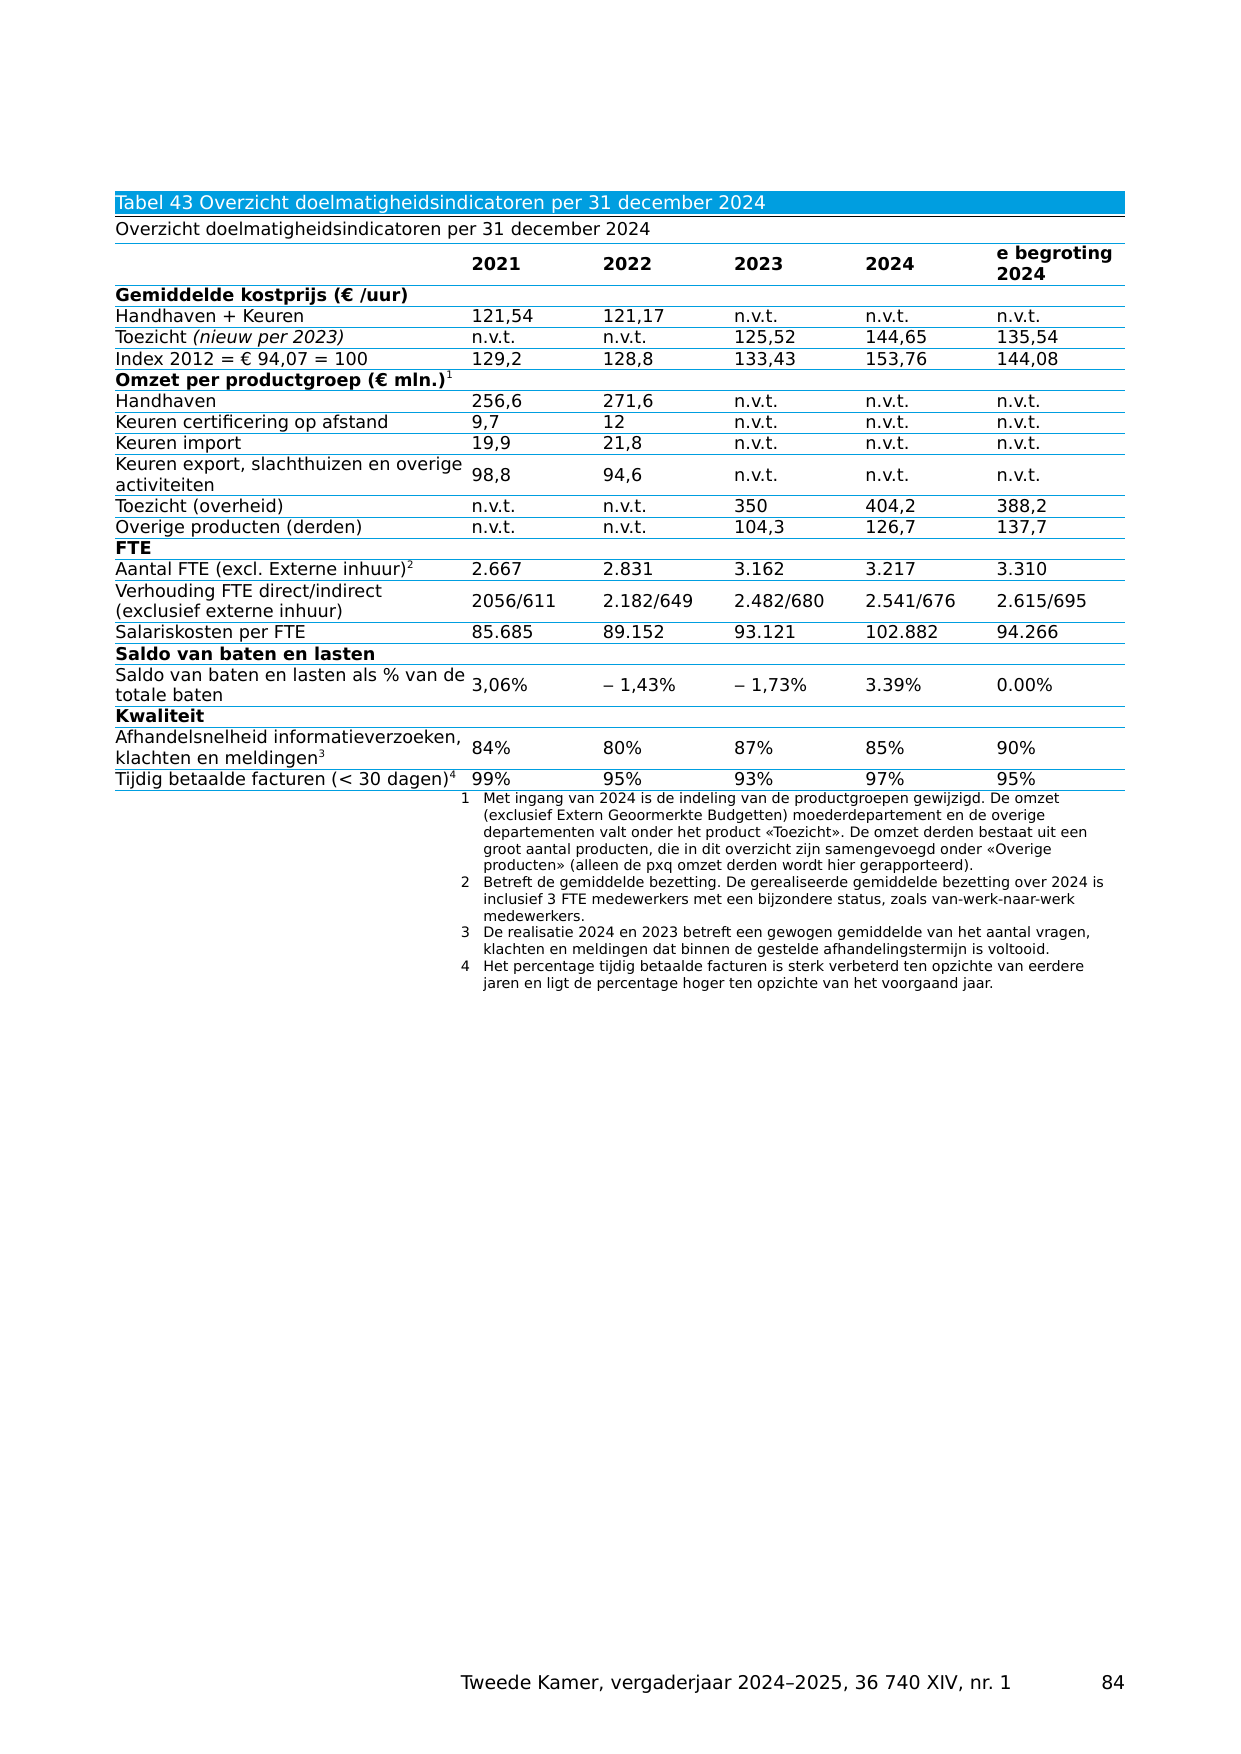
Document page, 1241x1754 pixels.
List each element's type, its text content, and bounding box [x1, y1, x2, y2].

table_cell 3.162 [731, 560, 862, 580]
table_cell Keuren import [115, 434, 468, 454]
table_cell [600, 707, 731, 727]
table_cell [862, 286, 993, 306]
table_cell 3.39% [862, 665, 993, 706]
table_cell [731, 286, 862, 306]
table_cell 94,6 [600, 455, 731, 495]
table_cell [469, 370, 600, 390]
table_cell e begroting 2024 [994, 244, 1125, 284]
table_cell 121,54 [469, 307, 600, 327]
table_cell 128,8 [600, 349, 731, 369]
table_cell [731, 644, 862, 664]
table_cell 2024 [862, 244, 993, 284]
table_cell n.v.t. [731, 307, 862, 327]
table_cell 85% [862, 728, 993, 769]
table_cell 2.182/649 [600, 581, 731, 622]
table_cell n.v.t. [469, 328, 600, 348]
table_cell 0.00% [994, 665, 1125, 706]
table_cell 256,6 [469, 391, 600, 411]
table_cell n.v.t. [994, 455, 1125, 495]
table_cell n.v.t. [731, 391, 862, 411]
table_cell [862, 707, 993, 727]
table_cell [731, 539, 862, 559]
table_cell 90% [994, 728, 1125, 769]
table_cell 144,65 [862, 328, 993, 348]
table_cell n.v.t. [994, 413, 1125, 432]
table_cell 350 [731, 496, 862, 517]
table_cell n.v.t. [862, 434, 993, 454]
table_cell 271,6 [600, 391, 731, 411]
table_cell Index 2012 = € 94,07 = 100 [115, 349, 468, 369]
table_cell 87% [731, 728, 862, 769]
table_cell FTE [115, 539, 468, 559]
table_cell Toezicht (overheid) [115, 496, 468, 517]
table_cell [469, 644, 600, 664]
table_cell Aantal FTE (excl. Externe inhuur)2 [115, 560, 468, 580]
table_cell 9,7 [469, 413, 600, 432]
table_cell n.v.t. [469, 518, 600, 538]
table_cell [994, 707, 1125, 727]
table_cell 404,2 [862, 496, 993, 517]
table_cell [600, 644, 731, 664]
table_cell n.v.t. [731, 455, 862, 495]
table_cell [994, 539, 1125, 559]
table_cell 95% [600, 770, 731, 790]
table_cell [731, 707, 862, 727]
table_cell 2.482/680 [731, 581, 862, 622]
table_cell n.v.t. [862, 307, 993, 327]
table_cell Handhaven + Keuren [115, 307, 468, 327]
table_cell 98,8 [469, 455, 600, 495]
table_cell [862, 539, 993, 559]
table_cell n.v.t. [862, 391, 993, 411]
table_cell 102.882 [862, 623, 993, 643]
table_cell 2.667 [469, 560, 600, 580]
table_cell ‒ 1,43% [600, 665, 731, 706]
list Met ingang van 2024 is de indeling van de productgroepen gewijzigd. De omzet (exclusief Extern Geoormerkte Budgetten) moederdepartement en de overige departementen valt onder het product «Toezicht». De omzet derden bestaat uit een groot aantal producten, die in dit overzicht zijn samengevoegd onder «Overige producten» (alleen de pxq omzet derden wordt hier gerapporteerd). [461, 791, 1125, 874]
table_cell Verhouding FTE direct/indirect (exclusief externe inhuur) [115, 581, 468, 622]
table_cell 133,43 [731, 349, 862, 369]
table_cell [731, 370, 862, 390]
table_cell 95% [994, 770, 1125, 790]
table_cell ‒ 1,73% [731, 665, 862, 706]
table_cell n.v.t. [994, 391, 1125, 411]
table_cell Saldo van baten en lasten als % van de totale baten [115, 665, 468, 706]
table_cell [994, 370, 1125, 390]
table_cell Keuren export, slachthuizen en overige activiteiten [115, 455, 468, 495]
table_cell 19,9 [469, 434, 600, 454]
list Het percentage tijdig betaalde facturen is sterk verbeterd ten opzichte van eerdere jaren en ligt de percentage hoger ten opzichte van het voorgaand jaar. [461, 958, 1125, 992]
table_cell 3,06% [469, 665, 600, 706]
table_cell 2.831 [600, 560, 731, 580]
table_cell n.v.t. [600, 518, 731, 538]
table_cell Overzicht doelmatigheidsindicatoren per 31 december 2024 [115, 217, 1125, 243]
table_cell [469, 286, 600, 306]
table_cell [115, 244, 468, 284]
table_cell [600, 286, 731, 306]
table_cell [600, 370, 731, 390]
table_cell [469, 707, 600, 727]
table_cell [600, 539, 731, 559]
table_cell n.v.t. [600, 328, 731, 348]
table_cell 104,3 [731, 518, 862, 538]
table_cell n.v.t. [862, 413, 993, 432]
table_cell n.v.t. [600, 496, 731, 517]
list Betreft de gemiddelde bezetting. De gerealiseerde gemiddelde bezetting over 2024 is inclusief 3 FTE medewerkers met een bijzondere status, zoals van-werk-naar-werk medewerkers. [461, 874, 1125, 924]
table_cell 144,08 [994, 349, 1125, 369]
list De realisatie 2024 en 2023 betreft een gewogen gemiddelde van het aantal vragen, klachten en meldingen dat binnen de gestelde afhandelingstermijn is voltooid. [461, 924, 1125, 958]
table_cell n.v.t. [731, 413, 862, 432]
table_cell 99% [469, 770, 600, 790]
table_cell [469, 539, 600, 559]
table_cell 94.266 [994, 623, 1125, 643]
table_cell 121,17 [600, 307, 731, 327]
table_cell Tijdig betaalde facturen (< 30 dagen)4 [115, 770, 468, 790]
table_cell 93% [731, 770, 862, 790]
table_cell 2.541/676 [862, 581, 993, 622]
table_cell 126,7 [862, 518, 993, 538]
table_cell 2.615/695 [994, 581, 1125, 622]
table_cell Omzet per productgroep (€ mln.)1 [115, 370, 468, 390]
table_cell [994, 286, 1125, 306]
table_cell Afhandelsnelheid informatieverzoeken, klachten en meldingen3 [115, 728, 468, 769]
table_cell 97% [862, 770, 993, 790]
table_cell Keuren certificering op afstand [115, 413, 468, 432]
table_cell 2023 [731, 244, 862, 284]
table_cell [862, 370, 993, 390]
table_cell 137,7 [994, 518, 1125, 538]
table_cell Handhaven [115, 391, 468, 411]
table_cell 84% [469, 728, 600, 769]
table_cell 2021 [469, 244, 600, 284]
table_cell Saldo van baten en lasten [115, 644, 468, 664]
table_cell [994, 644, 1125, 664]
table_cell 12 [600, 413, 731, 432]
table_cell Salariskosten per FTE [115, 623, 468, 643]
table_cell 80% [600, 728, 731, 769]
table_cell 85.685 [469, 623, 600, 643]
table_cell 125,52 [731, 328, 862, 348]
table_cell 2022 [600, 244, 731, 284]
table_cell Gemiddelde kostprijs (€ /uur) [115, 286, 468, 306]
table_cell Toezicht (nieuw per 2023) [115, 328, 468, 348]
table_cell 3.310 [994, 560, 1125, 580]
table_cell n.v.t. [994, 434, 1125, 454]
table_cell Overige producten (derden) [115, 518, 468, 538]
table_cell 3.217 [862, 560, 993, 580]
table_cell [862, 644, 993, 664]
table_cell 135,54 [994, 328, 1125, 348]
table_cell 129,2 [469, 349, 600, 369]
table_cell 2056/611 [469, 581, 600, 622]
table_cell Kwaliteit [115, 707, 468, 727]
table_cell n.v.t. [731, 434, 862, 454]
table_cell 89.152 [600, 623, 731, 643]
table_cell 153,76 [862, 349, 993, 369]
table_cell n.v.t. [994, 307, 1125, 327]
table_cell 388,2 [994, 496, 1125, 517]
table_cell n.v.t. [862, 455, 993, 495]
table_cell 93.121 [731, 623, 862, 643]
table_cell n.v.t. [469, 496, 600, 517]
table_cell 21,8 [600, 434, 731, 454]
